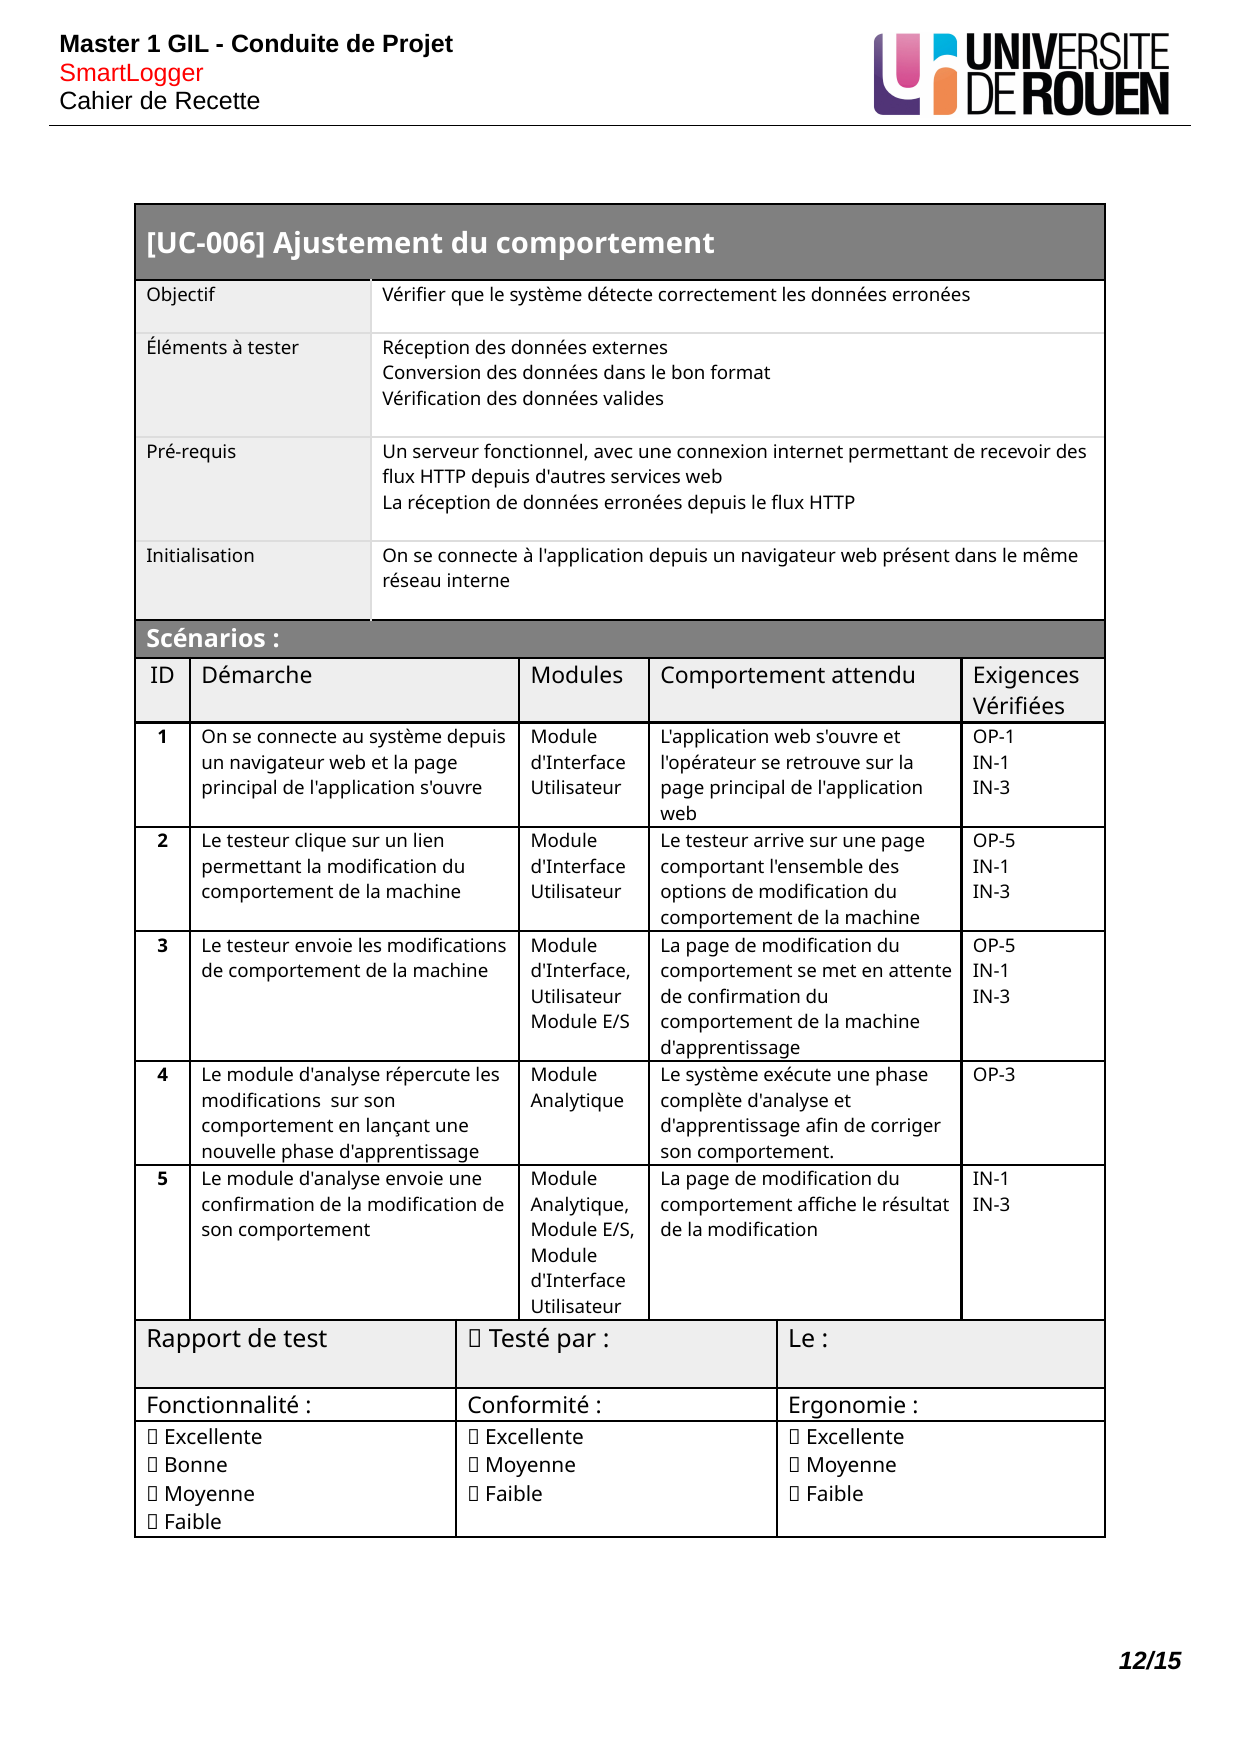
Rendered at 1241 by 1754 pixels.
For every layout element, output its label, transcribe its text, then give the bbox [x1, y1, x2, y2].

table_cell OP-1 IN-1 IN-3 [963, 724, 1104, 826]
table_cell Le testeur arrive sur une page comportant l'ensemble des options de modification du comportement de la machine [650, 828, 960, 930]
table_cell IN-1 IN-3 [963, 1166, 1104, 1319]
table_cell Éléments à tester [136, 334, 370, 436]
table_cell Vérifier que le système détecte correctement les données erronées [372, 281, 1104, 332]
table_cell Ergonomie : [778, 1389, 1104, 1420]
table_cell Pré-requis [136, 438, 370, 540]
table_cell OP-5 IN-1 IN-3 [963, 828, 1104, 930]
table_cell 2 [136, 828, 189, 930]
table_cell 3 [136, 932, 189, 1059]
table_cell Module d'Interface Utilisateur [520, 724, 648, 826]
table_cell Scénarios : [136, 621, 1104, 657]
table_cell Module d'Interface Utilisateur [520, 828, 648, 930]
table_cell Le module d'analyse répercute les modifications sur son comportement en lançant une nouvelle phase d'apprentissage [191, 1062, 518, 1164]
table_cell  Testé par : [457, 1321, 776, 1387]
table_cell Objectif [136, 281, 370, 332]
table_cell 5 [136, 1166, 189, 1319]
table_cell  Excellente  Moyenne  Faible [778, 1422, 1104, 1536]
table_cell OP-3 [963, 1062, 1104, 1164]
table_cell L'application web s'ouvre et l'opérateur se retrouve sur la page principal de l'application web [650, 724, 960, 826]
table_cell Le : [778, 1321, 1104, 1387]
table_cell Conformité : [457, 1389, 776, 1420]
table_cell Le système exécute une phase complète d'analyse et d'apprentissage afin de corriger son comportement. [650, 1062, 960, 1164]
table_cell Fonctionnalité : [136, 1389, 455, 1420]
table_cell La page de modification du comportement se met en attente de confirmation du comportement de la machine d'apprentissage [650, 932, 960, 1059]
table_cell 1 [136, 724, 189, 826]
table_cell Exigences Vérifiées [963, 659, 1104, 721]
table_cell Initialisation [136, 542, 370, 619]
table_cell On se connecte au système depuis un navigateur web et la page principal de l'application s'ouvre [191, 724, 518, 826]
table_cell ID [136, 659, 189, 721]
table_cell Le testeur envoie les modifications de comportement de la machine [191, 932, 518, 1059]
table_cell Un serveur fonctionnel, avec une connexion internet permettant de recevoir des flux HTTP depuis d'autres services web La réception de données erronées depuis le flux HTTP [372, 438, 1104, 540]
table_cell Le testeur clique sur un lien permettant la modification du comportement de la machine [191, 828, 518, 930]
table_cell Module Analytique [520, 1062, 648, 1164]
table_cell Démarche [191, 659, 518, 721]
table_cell  Excellente  Bonne  Moyenne  Faible [136, 1422, 455, 1536]
table_cell  Excellente  Moyenne  Faible [457, 1422, 776, 1536]
table_cell Module Analytique, Module E/S, Module d'Interface Utilisateur [520, 1166, 648, 1319]
table_header [UC-006] Ajustement du comportement [136, 205, 1104, 279]
table_cell Module d'Interface, Utilisateur Module E/S [520, 932, 648, 1059]
table_cell 4 [136, 1062, 189, 1164]
table_cell Modules [520, 659, 648, 721]
table_cell Comportement attendu [650, 659, 960, 721]
table_cell La page de modification du comportement affiche le résultat de la modification [650, 1166, 960, 1319]
table_cell Le module d'analyse envoie une confirmation de la modification de son comportement [191, 1166, 518, 1319]
table_cell On se connecte à l'application depuis un navigateur web présent dans le même réseau interne [372, 542, 1104, 619]
table_cell Réception des données externes Conversion des données dans le bon format Vérification des données valides [372, 334, 1104, 436]
table_cell Rapport de test [136, 1321, 455, 1387]
picture [872, 32, 1170, 118]
table_cell OP-5 IN-1 IN-3 [963, 932, 1104, 1059]
